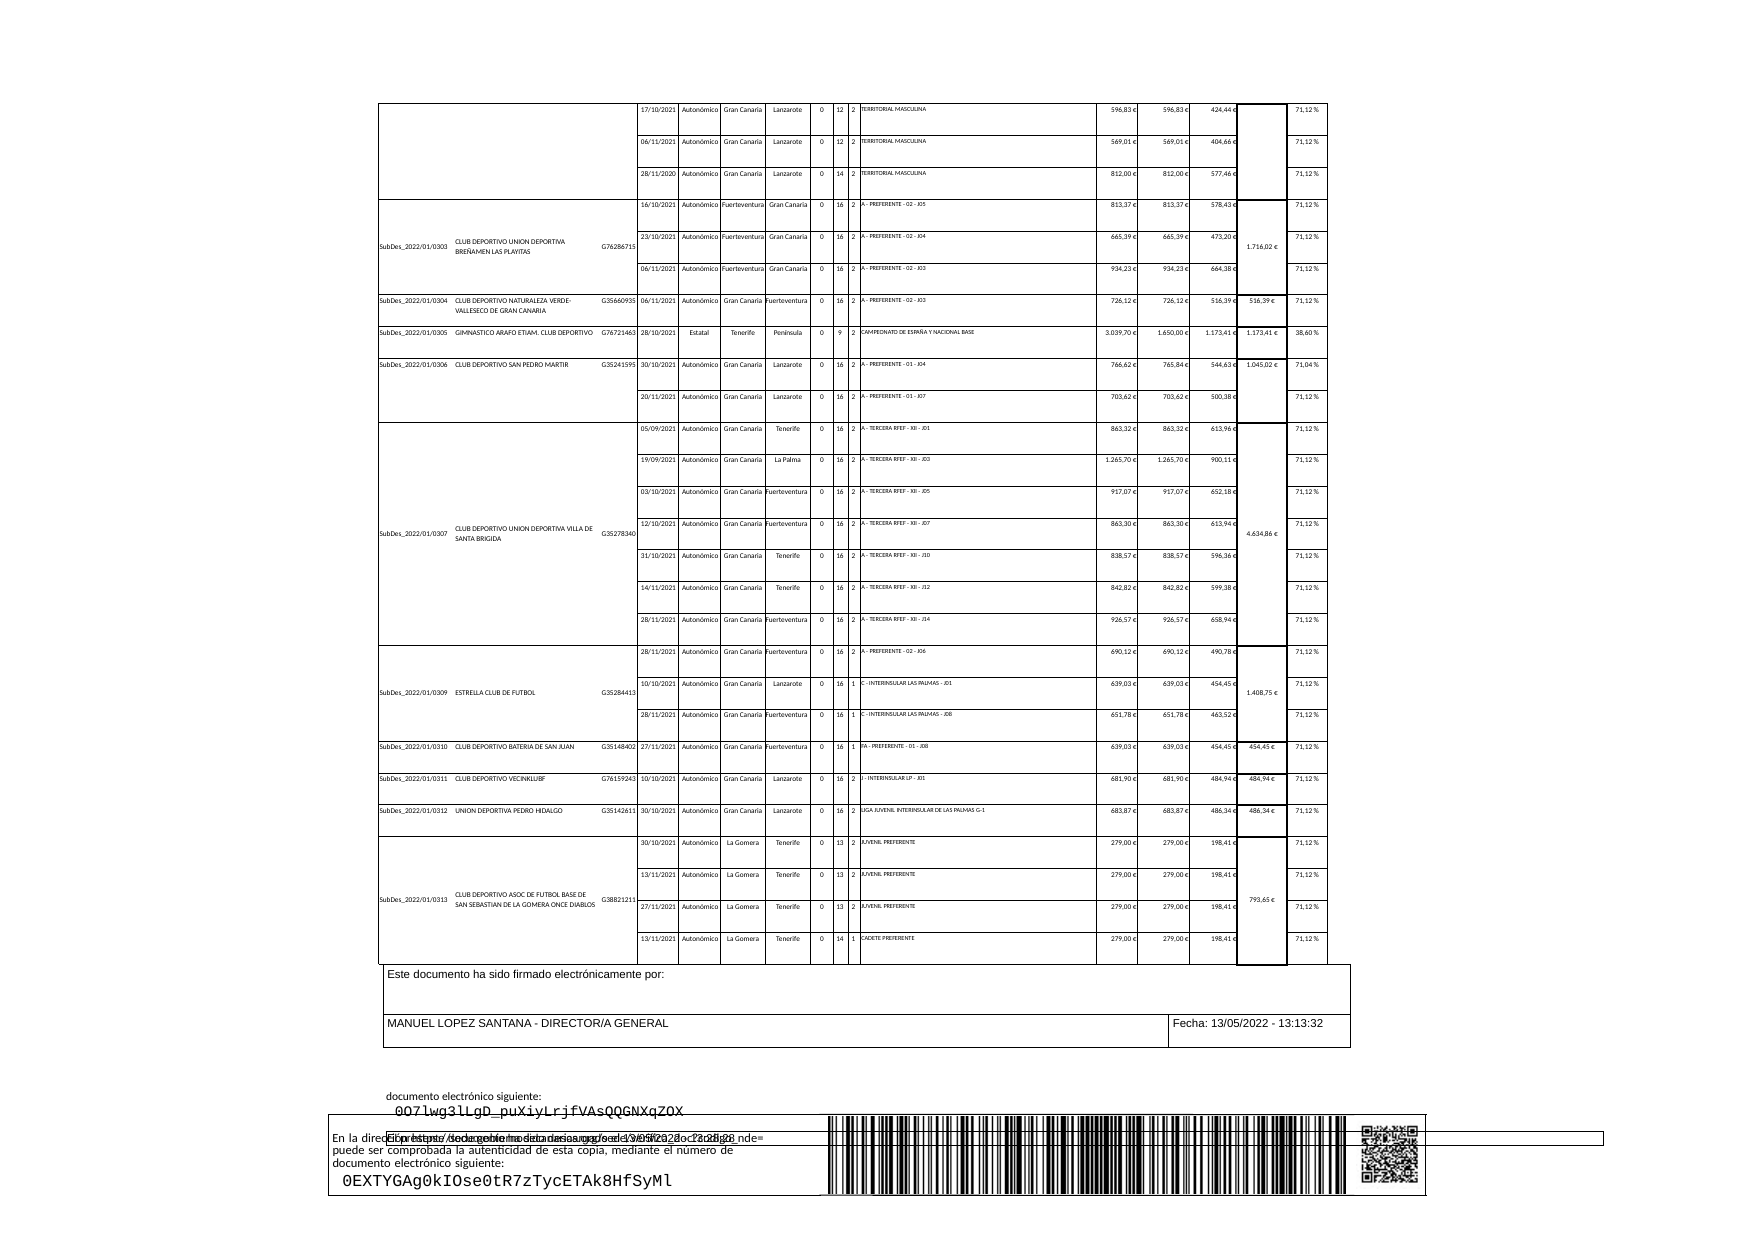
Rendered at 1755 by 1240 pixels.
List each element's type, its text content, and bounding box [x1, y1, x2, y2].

table_cell SubDes_2022/01/0307 [379, 423, 454, 645]
table_cell [1328, 804, 1350, 836]
table_cell Este documento ha sido firmado electrónicamente por: [384, 965, 1169, 1014]
table_cell 577,46 € [1190, 168, 1236, 199]
table_cell 500,38 € [1190, 391, 1236, 422]
table_cell Fuerteventura [721, 264, 765, 294]
table_cell 926,57 € [1097, 614, 1137, 645]
table_cell A - TERCERA RFEF - XII - J05 [861, 487, 1096, 517]
table_cell 0 [811, 104, 833, 135]
table_cell Gran Canaria [721, 136, 765, 167]
table_cell 599,38 € [1190, 582, 1236, 613]
table_cell SubDes_2022/01/0305 [379, 327, 454, 358]
table_cell CADETE PREFERENTE [861, 933, 1096, 964]
table_cell 473,20 € [1190, 232, 1236, 262]
table_cell La Palma [766, 455, 810, 486]
table_cell 639,03 € [1097, 678, 1137, 709]
table_cell 16 [834, 295, 848, 326]
table_cell 71,12 % [1288, 487, 1327, 517]
table_cell 279,00 € [1138, 901, 1189, 932]
table_cell 665,39 € [1097, 232, 1137, 262]
table_cell A - PREFERENTE - 01 - J04 [861, 359, 1096, 390]
table_cell TERRITORIAL MASCULINA [861, 168, 1096, 199]
table_cell 30/10/2021 [638, 805, 678, 836]
table_cell JUVENIL PREFERENTE [861, 901, 1096, 932]
table_cell 2 [849, 264, 860, 294]
table_cell Tenerife [766, 550, 810, 581]
table_cell 1 [849, 678, 860, 709]
table_cell 1 [849, 933, 860, 964]
table_cell Gran Canaria [721, 487, 765, 517]
table_cell J - INTERINSULAR LP - J01 [861, 774, 1096, 804]
table_cell ESTRELLA CLUB DE FUTBOL [455, 646, 599, 741]
table_cell 19/09/2021 [638, 455, 678, 486]
table_cell Fuerteventura [766, 646, 810, 677]
table_cell 0 [811, 774, 833, 804]
table_cell 1 [849, 742, 860, 772]
table_cell [1328, 836, 1350, 868]
table_cell Gran Canaria [766, 200, 810, 231]
table_cell 71,12 % [1288, 550, 1327, 581]
table_cell SubDes_2022/01/0303 [379, 200, 454, 294]
table_cell 917,07 € [1138, 487, 1189, 517]
table_cell 926,57 € [1138, 614, 1189, 645]
table_cell 863,30 € [1138, 519, 1189, 549]
table_cell 813,37 € [1097, 200, 1137, 231]
table_cell 31/10/2021 [638, 550, 678, 581]
table_cell SubDes_2022/01/0312 [379, 805, 454, 836]
table_cell 838,57 € [1138, 550, 1189, 581]
table_cell A - PREFERENTE - 02 - J05 [861, 200, 1096, 231]
table_cell TERRITORIAL MASCULINA [861, 136, 1096, 167]
table_cell 838,57 € [1097, 550, 1137, 581]
table_cell JUVENIL PREFERENTE [861, 837, 1096, 868]
table_cell 765,84 € [1138, 359, 1189, 390]
table_cell 71,12 % [1288, 295, 1327, 326]
table_cell [1328, 581, 1350, 613]
table_cell 516,39 € [1238, 296, 1286, 326]
table_cell Fuerteventura [766, 742, 810, 772]
table_cell 2 [849, 104, 860, 135]
table_cell 16 [834, 391, 848, 422]
table_cell A - PREFERENTE - 02 - J06 [861, 646, 1096, 677]
table_cell Autonómico [679, 104, 720, 135]
table_cell 2 [849, 391, 860, 422]
table_cell G76159243 [599, 774, 637, 804]
table_cell 13 [834, 869, 848, 900]
table_cell 71,12 % [1288, 136, 1327, 167]
table_cell 1.173,41 € [1190, 327, 1236, 358]
table_cell 16 [834, 805, 848, 836]
table_cell Autonómico [679, 710, 720, 741]
table_cell Autonómico [679, 550, 720, 581]
table_cell 812,00 € [1138, 168, 1189, 199]
table_cell 16 [834, 455, 848, 486]
table_cell 2 [849, 423, 860, 454]
table_cell La Gomera [721, 933, 765, 964]
table_cell 71,04 % [1288, 359, 1327, 390]
table_cell 30/10/2021 [638, 837, 678, 868]
table_cell [455, 104, 599, 199]
table_cell 16 [834, 359, 848, 390]
table_cell [1328, 773, 1350, 804]
table_cell 863,32 € [1097, 423, 1137, 454]
table_cell 14/11/2021 [638, 582, 678, 613]
table_cell 613,96 € [1190, 423, 1236, 454]
table_cell Gran Canaria [721, 646, 765, 677]
table_cell Autonómico [679, 614, 720, 645]
table_cell Autonómico [679, 423, 720, 454]
table_cell Gran Canaria [721, 295, 765, 326]
table_cell 28/11/2020 [638, 168, 678, 199]
table_cell 703,62 € [1097, 391, 1137, 422]
table_cell 279,00 € [1097, 869, 1137, 900]
table_cell [1328, 263, 1350, 294]
table_cell [1328, 900, 1350, 932]
table_cell Gran Canaria [721, 614, 765, 645]
table_cell 13 [834, 901, 848, 932]
table_cell 16 [834, 519, 848, 549]
table_cell 9 [834, 327, 848, 358]
table_cell CAMPEONATO DE ESPAÑA Y NACIONAL BASE [861, 327, 1096, 358]
table_cell A - PREFERENTE - 02 - J04 [861, 232, 1096, 262]
table_cell 16 [834, 487, 848, 517]
table_cell Fuerteventura [766, 487, 810, 517]
table_cell [1328, 549, 1350, 581]
table_cell Lanzarote [766, 805, 810, 836]
table_cell 16 [834, 582, 848, 613]
table_cell 12 [834, 104, 848, 135]
table_cell [379, 965, 383, 1014]
table_cell Tenerife [766, 869, 810, 900]
table_cell [1328, 294, 1350, 326]
table_cell 0 [811, 359, 833, 390]
table_cell 1.045,02 € [1238, 360, 1286, 422]
table_cell 516,39 € [1190, 295, 1236, 326]
table_cell 71,12 % [1288, 423, 1327, 454]
table_cell 683,87 € [1138, 805, 1189, 836]
table_cell 279,00 € [1138, 837, 1189, 868]
table_cell 198,41 € [1190, 837, 1236, 868]
table_cell Gran Canaria [721, 455, 765, 486]
table_cell Gran Canaria [721, 519, 765, 549]
table_cell 424,44 € [1190, 104, 1236, 135]
table_cell C - INTERINSULAR LAS PALMAS - J08 [861, 710, 1096, 741]
table_cell [1328, 390, 1350, 422]
table_cell [1328, 613, 1350, 645]
table_cell GIMNASTICO ARAFO ETIAM. CLUB DEPORTIVO [455, 327, 599, 358]
table_cell 484,94 € [1190, 774, 1236, 804]
table_cell CLUB DEPORTIVO UNION DEPORTIVA BREÑAMEN LAS PLAYITAS [455, 200, 599, 294]
table_cell [1328, 231, 1350, 262]
table_cell 0 [811, 455, 833, 486]
table_cell 06/11/2021 [638, 295, 678, 326]
table_cell Autonómico [679, 774, 720, 804]
table_cell Lanzarote [766, 136, 810, 167]
table_cell A - TERCERA RFEF - XII - J10 [861, 550, 1096, 581]
table_cell A - TERCERA RFEF - XII - J07 [861, 519, 1096, 549]
table_cell [1328, 932, 1350, 964]
table_cell Fuerteventura [766, 614, 810, 645]
table_cell CLUB DEPORTIVO SAN PEDRO MARTIR [455, 359, 599, 422]
table_cell Fuerteventura [721, 200, 765, 231]
table_cell 934,23 € [1138, 264, 1189, 294]
table_cell Tenerife [766, 423, 810, 454]
table_cell 486,34 € [1190, 805, 1236, 836]
table_cell 0 [811, 232, 833, 262]
table_cell Gran Canaria [766, 232, 810, 262]
table_cell [1238, 105, 1286, 199]
table_cell G76286715 [599, 200, 637, 294]
table_cell 463,52 € [1190, 710, 1236, 741]
table_cell 2 [849, 901, 860, 932]
table_cell 404,66 € [1190, 136, 1236, 167]
table_cell 652,18 € [1190, 487, 1236, 517]
table_cell LIGA JUVENIL INTERINSULAR DE LAS PALMAS G-1 [861, 805, 1096, 836]
table_cell 06/11/2021 [638, 136, 678, 167]
table_cell 0 [811, 391, 833, 422]
table_cell 0 [811, 901, 833, 932]
table_cell 690,12 € [1138, 646, 1189, 677]
table_cell 842,82 € [1138, 582, 1189, 613]
table_cell [1328, 645, 1350, 677]
table_cell 596,83 € [1097, 104, 1137, 135]
table_cell 2 [849, 487, 860, 517]
table_cell [1328, 103, 1350, 135]
table_cell 569,01 € [1138, 136, 1189, 167]
table_cell 1.408,75 € [1238, 647, 1286, 741]
table_cell [379, 104, 454, 199]
table_cell 20/11/2021 [638, 391, 678, 422]
table_cell 03/10/2021 [638, 487, 678, 517]
table_cell 71,12 % [1288, 678, 1327, 709]
table_cell 12 [834, 136, 848, 167]
table_cell 0 [811, 264, 833, 294]
table_cell 14 [834, 168, 848, 199]
table_cell 681,90 € [1138, 774, 1189, 804]
table_cell 198,41 € [1190, 901, 1236, 932]
table_cell A - PREFERENTE - 02 - J03 [861, 264, 1096, 294]
table_cell 658,94 € [1190, 614, 1236, 645]
table_cell 0 [811, 614, 833, 645]
table_cell 900,11 € [1190, 455, 1236, 486]
table_cell A - PREFERENTE - 01 - J07 [861, 391, 1096, 422]
table_cell G76721463 [599, 327, 637, 358]
table_cell 16 [834, 423, 848, 454]
table_cell 726,12 € [1097, 295, 1137, 326]
table_cell 16 [834, 264, 848, 294]
table_cell Gran Canaria [721, 710, 765, 741]
table_cell [1328, 422, 1350, 454]
table_cell 703,62 € [1138, 391, 1189, 422]
table_cell 2 [849, 582, 860, 613]
table_cell Tenerife [766, 901, 810, 932]
table_cell 0 [811, 678, 833, 709]
table_cell Autonómico [679, 391, 720, 422]
table_cell 71,12 % [1288, 582, 1327, 613]
table_cell 2 [849, 168, 860, 199]
table_cell 279,00 € [1097, 901, 1137, 932]
table_cell 30/10/2021 [638, 359, 678, 390]
table_cell 2 [849, 359, 860, 390]
table_cell Autonómico [679, 455, 720, 486]
table_cell Autonómico [679, 232, 720, 262]
table_cell 0 [811, 646, 833, 677]
table_cell 23/10/2021 [638, 232, 678, 262]
table_cell 71,12 % [1288, 519, 1327, 549]
table_cell 651,78 € [1138, 710, 1189, 741]
table_cell 12/10/2021 [638, 519, 678, 549]
table_cell Autonómico [679, 168, 720, 199]
table_cell Lanzarote [766, 391, 810, 422]
table_cell 0 [811, 423, 833, 454]
table_cell 279,00 € [1138, 933, 1189, 964]
table_cell 16 [834, 710, 848, 741]
table_cell 681,90 € [1097, 774, 1137, 804]
table_cell 2 [849, 136, 860, 167]
table_cell 16 [834, 742, 848, 772]
table_cell 726,12 € [1138, 295, 1189, 326]
table_cell Lanzarote [766, 168, 810, 199]
table_cell G35148402 [599, 742, 637, 772]
table_cell 71,12 % [1288, 742, 1327, 772]
table_cell 596,83 € [1138, 104, 1189, 135]
table_cell 16 [834, 550, 848, 581]
table_cell 0 [811, 710, 833, 741]
table_cell 0 [811, 200, 833, 231]
table_cell Gran Canaria [721, 423, 765, 454]
table_cell 06/11/2021 [638, 264, 678, 294]
table_cell Autonómico [679, 901, 720, 932]
table_cell 863,32 € [1138, 423, 1189, 454]
table_cell 71,12 % [1288, 614, 1327, 645]
table_cell 613,94 € [1190, 519, 1236, 549]
table_cell [1169, 965, 1350, 1014]
table_cell 1.650,00 € [1138, 327, 1189, 358]
table_cell 2 [849, 455, 860, 486]
table_cell Fuerteventura [766, 710, 810, 741]
table_cell [1328, 868, 1350, 900]
table_cell UNION DEPORTIVA PEDRO HIDALGO [455, 805, 599, 836]
table_cell 639,03 € [1097, 742, 1137, 772]
table_cell 71,12 % [1288, 646, 1327, 677]
table_cell SubDes_2022/01/0309 [379, 646, 454, 741]
table_cell Autonómico [679, 136, 720, 167]
table_cell Autonómico [679, 742, 720, 772]
table_cell 198,41 € [1190, 869, 1236, 900]
table_cell 683,87 € [1097, 805, 1137, 836]
table_cell 71,12 % [1288, 200, 1327, 231]
table_cell 0 [811, 869, 833, 900]
table_cell 2 [849, 805, 860, 836]
table_cell 484,94 € [1238, 775, 1286, 804]
table_cell 71,12 % [1288, 805, 1327, 836]
table_cell A - TERCERA RFEF - XII - J01 [861, 423, 1096, 454]
table_cell 71,12 % [1288, 455, 1327, 486]
table_cell Autonómico [679, 869, 720, 900]
table_cell 38,60 % [1288, 327, 1327, 358]
table_cell 71,12 % [1288, 933, 1327, 964]
table_cell 690,12 € [1097, 646, 1137, 677]
table_cell JUVENIL PREFERENTE [861, 869, 1096, 900]
table_cell 71,12 % [1288, 901, 1327, 932]
table_cell Autonómico [679, 933, 720, 964]
table_cell A - TERCERA RFEF - XII - J12 [861, 582, 1096, 613]
table_cell 71,12 % [1288, 837, 1327, 868]
table_cell 16 [834, 646, 848, 677]
table_cell 2 [849, 232, 860, 262]
table_cell Autonómico [679, 805, 720, 836]
table_cell 596,36 € [1190, 550, 1236, 581]
table_cell 1.265,70 € [1097, 455, 1137, 486]
table_cell G35142611 [599, 805, 637, 836]
table_cell [1328, 709, 1350, 741]
table_cell 639,03 € [1138, 742, 1189, 772]
table_cell 71,12 % [1288, 264, 1327, 294]
table_cell 198,41 € [1190, 933, 1236, 964]
table_cell 2 [849, 519, 860, 549]
table_cell 0 [811, 933, 833, 964]
table_cell 490,78 € [1190, 646, 1236, 677]
table_cell 0 [811, 327, 833, 358]
table_cell Tenerife [766, 837, 810, 868]
table_cell SubDes_2022/01/0311 [379, 774, 454, 804]
table_cell MANUEL LOPEZ SANTANA - DIRECTOR/A GENERAL [384, 1015, 1168, 1047]
table_cell 766,62 € [1097, 359, 1137, 390]
table_cell Autonómico [679, 582, 720, 613]
table_cell SubDes_2022/01/0306 [379, 359, 454, 422]
table_cell 0 [811, 742, 833, 772]
table_cell 2 [849, 614, 860, 645]
table_cell 0 [811, 168, 833, 199]
table_cell Autonómico [679, 359, 720, 390]
table_cell [1328, 199, 1350, 231]
table_cell 71,12 % [1288, 168, 1327, 199]
table_cell Península [766, 327, 810, 358]
table_cell La Gomera [721, 901, 765, 932]
table_cell TERRITORIAL MASCULINA [861, 104, 1096, 135]
table_cell 569,01 € [1097, 136, 1137, 167]
table_cell Fuerteventura [721, 232, 765, 262]
table_cell Gran Canaria [721, 104, 765, 135]
table_cell [1328, 486, 1350, 517]
table_cell [1328, 167, 1350, 199]
table_cell G35660935 [599, 295, 637, 326]
table_cell Lanzarote [766, 678, 810, 709]
table_cell Autonómico [679, 646, 720, 677]
table_cell 486,34 € [1238, 806, 1286, 836]
table_cell 0 [811, 582, 833, 613]
table_cell 3.039,70 € [1097, 327, 1137, 358]
table_cell SubDes_2022/01/0313 [379, 837, 454, 964]
table_cell 863,30 € [1097, 519, 1137, 549]
table_cell 71,12 % [1288, 104, 1327, 135]
table_cell 279,00 € [1097, 933, 1137, 964]
table_cell 16 [834, 774, 848, 804]
table_cell [1328, 135, 1350, 167]
table_cell 2 [849, 200, 860, 231]
table_cell 4.634,86 € [1238, 424, 1286, 645]
table_cell 71,12 % [1288, 710, 1327, 741]
table_cell G35241595 [599, 359, 637, 422]
table_cell 2 [849, 327, 860, 358]
table_cell 1.173,41 € [1238, 328, 1286, 358]
table_cell 0 [811, 487, 833, 517]
table_cell 0 [811, 519, 833, 549]
table_cell Tenerife [766, 582, 810, 613]
table_cell [1328, 677, 1350, 709]
table_cell Gran Canaria [721, 550, 765, 581]
table_cell 664,38 € [1190, 264, 1236, 294]
table_cell 16 [834, 200, 848, 231]
table_cell [1328, 358, 1350, 390]
table_cell Gran Canaria [721, 774, 765, 804]
table_cell 454,45 € [1190, 742, 1236, 772]
table_cell Gran Canaria [721, 391, 765, 422]
table_cell Autonómico [679, 487, 720, 517]
table_cell Autonómico [679, 295, 720, 326]
table_cell 665,39 € [1138, 232, 1189, 262]
table_cell La Gomera [721, 837, 765, 868]
table_cell 2 [849, 295, 860, 326]
table_cell Autonómico [679, 837, 720, 868]
table_cell 05/09/2021 [638, 423, 678, 454]
table_cell C - INTERINSULAR LAS PALMAS - J01 [861, 678, 1096, 709]
table_cell 1.265,70 € [1138, 455, 1189, 486]
table_cell 14 [834, 933, 848, 964]
table_cell CLUB DEPORTIVO UNION DEPORTIVA VILLA DE SANTA BRIGIDA [455, 423, 599, 645]
table_cell 16 [834, 678, 848, 709]
table_cell [1328, 326, 1350, 358]
table_cell A - TERCERA RFEF - XII - J03 [861, 455, 1096, 486]
table_cell A - PREFERENTE - 02 - J03 [861, 295, 1096, 326]
table_cell Estatal [679, 327, 720, 358]
table_cell SubDes_2022/01/0310 [379, 742, 454, 772]
table_cell 1 [849, 710, 860, 741]
table_cell 934,23 € [1097, 264, 1137, 294]
table_cell 28/11/2021 [638, 614, 678, 645]
table_cell 16/10/2021 [638, 200, 678, 231]
table_cell 279,00 € [1097, 837, 1137, 868]
table_cell 10/10/2021 [638, 678, 678, 709]
table_cell CLUB DEPORTIVO VECINKLUBF [455, 774, 599, 804]
table_cell FA - PREFERENTE - 01 - J08 [861, 742, 1096, 772]
table_cell G35284413 [599, 646, 637, 741]
table_cell 10/10/2021 [638, 774, 678, 804]
table_cell Autonómico [679, 678, 720, 709]
table_cell Autonómico [679, 519, 720, 549]
table_cell 13/11/2021 [638, 933, 678, 964]
table_cell CLUB DEPORTIVO NATURALEZA VERDE-VALLESECO DE GRAN CANARIA [455, 295, 599, 326]
table_cell 0 [811, 837, 833, 868]
table_cell 842,82 € [1097, 582, 1137, 613]
table_cell Gran Canaria [721, 742, 765, 772]
table_cell 2 [849, 774, 860, 804]
table_cell Fuerteventura [766, 295, 810, 326]
table_cell 639,03 € [1138, 678, 1189, 709]
table_cell [599, 104, 637, 199]
table_cell La Gomera [721, 869, 765, 900]
table_cell Autonómico [679, 264, 720, 294]
table_cell 812,00 € [1097, 168, 1137, 199]
table_cell CLUB DEPORTIVO ASOC DE FUTBOL BASE DE SAN SEBASTIAN DE LA GOMERA ONCE DIABLOS [455, 837, 599, 964]
table_cell 2 [849, 646, 860, 677]
table_cell 813,37 € [1138, 200, 1189, 231]
table_cell Lanzarote [766, 774, 810, 804]
table_cell Gran Canaria [721, 359, 765, 390]
table_cell 0 [811, 550, 833, 581]
table_cell 454,45 € [1190, 678, 1236, 709]
table_cell Tenerife [766, 933, 810, 964]
table_cell G35278340 [599, 423, 637, 645]
table_cell CLUB DEPORTIVO BATERIA DE SAN JUAN [455, 742, 599, 772]
table_cell [1328, 454, 1350, 486]
table_cell Lanzarote [766, 359, 810, 390]
table_cell Fecha: 13/05/2022 - 13:13:32 [1169, 1015, 1350, 1047]
table_cell 454,45 € [1238, 743, 1286, 772]
table_cell 71,12 % [1288, 869, 1327, 900]
table_cell Autonómico [679, 200, 720, 231]
table_cell 279,00 € [1138, 869, 1189, 900]
table_cell A - TERCERA RFEF - XII - J14 [861, 614, 1096, 645]
table_cell 71,12 % [1288, 391, 1327, 422]
table_cell 27/11/2021 [638, 901, 678, 932]
table_cell 0 [811, 805, 833, 836]
table_cell Gran Canaria [721, 582, 765, 613]
table_cell 71,12 % [1288, 774, 1327, 804]
table_cell 0 [811, 295, 833, 326]
table_cell G38821211 [599, 837, 637, 964]
table_cell Gran Canaria [721, 678, 765, 709]
table_cell 13/11/2021 [638, 869, 678, 900]
table_cell 917,07 € [1097, 487, 1137, 517]
table_cell 16 [834, 232, 848, 262]
table_cell 28/11/2021 [638, 710, 678, 741]
table_cell 27/11/2021 [638, 742, 678, 772]
table_cell 544,63 € [1190, 359, 1236, 390]
table_cell 0 [811, 136, 833, 167]
table_cell 2 [849, 869, 860, 900]
table_cell Gran Canaria [766, 264, 810, 294]
table_cell 71,12 % [1288, 232, 1327, 262]
table_cell 578,43 € [1190, 200, 1236, 231]
table_cell [379, 1014, 383, 1047]
table_cell 793,65 € [1238, 838, 1286, 964]
table_cell SubDes_2022/01/0304 [379, 295, 454, 326]
table_cell 16 [834, 614, 848, 645]
table_cell Fuerteventura [766, 519, 810, 549]
table_cell 2 [849, 550, 860, 581]
table_cell Gran Canaria [721, 168, 765, 199]
table_cell 17/10/2021 [638, 104, 678, 135]
table_cell [1328, 518, 1350, 549]
table_cell 651,78 € [1097, 710, 1137, 741]
table_cell Tenerife [721, 327, 765, 358]
table_cell Lanzarote [766, 104, 810, 135]
table_cell [1328, 741, 1350, 772]
table_cell 28/10/2021 [638, 327, 678, 358]
table_cell 28/11/2021 [638, 646, 678, 677]
table_cell 13 [834, 837, 848, 868]
table_cell Gran Canaria [721, 805, 765, 836]
table_cell 2 [849, 837, 860, 868]
table_cell 1.716,02 € [1238, 201, 1286, 294]
